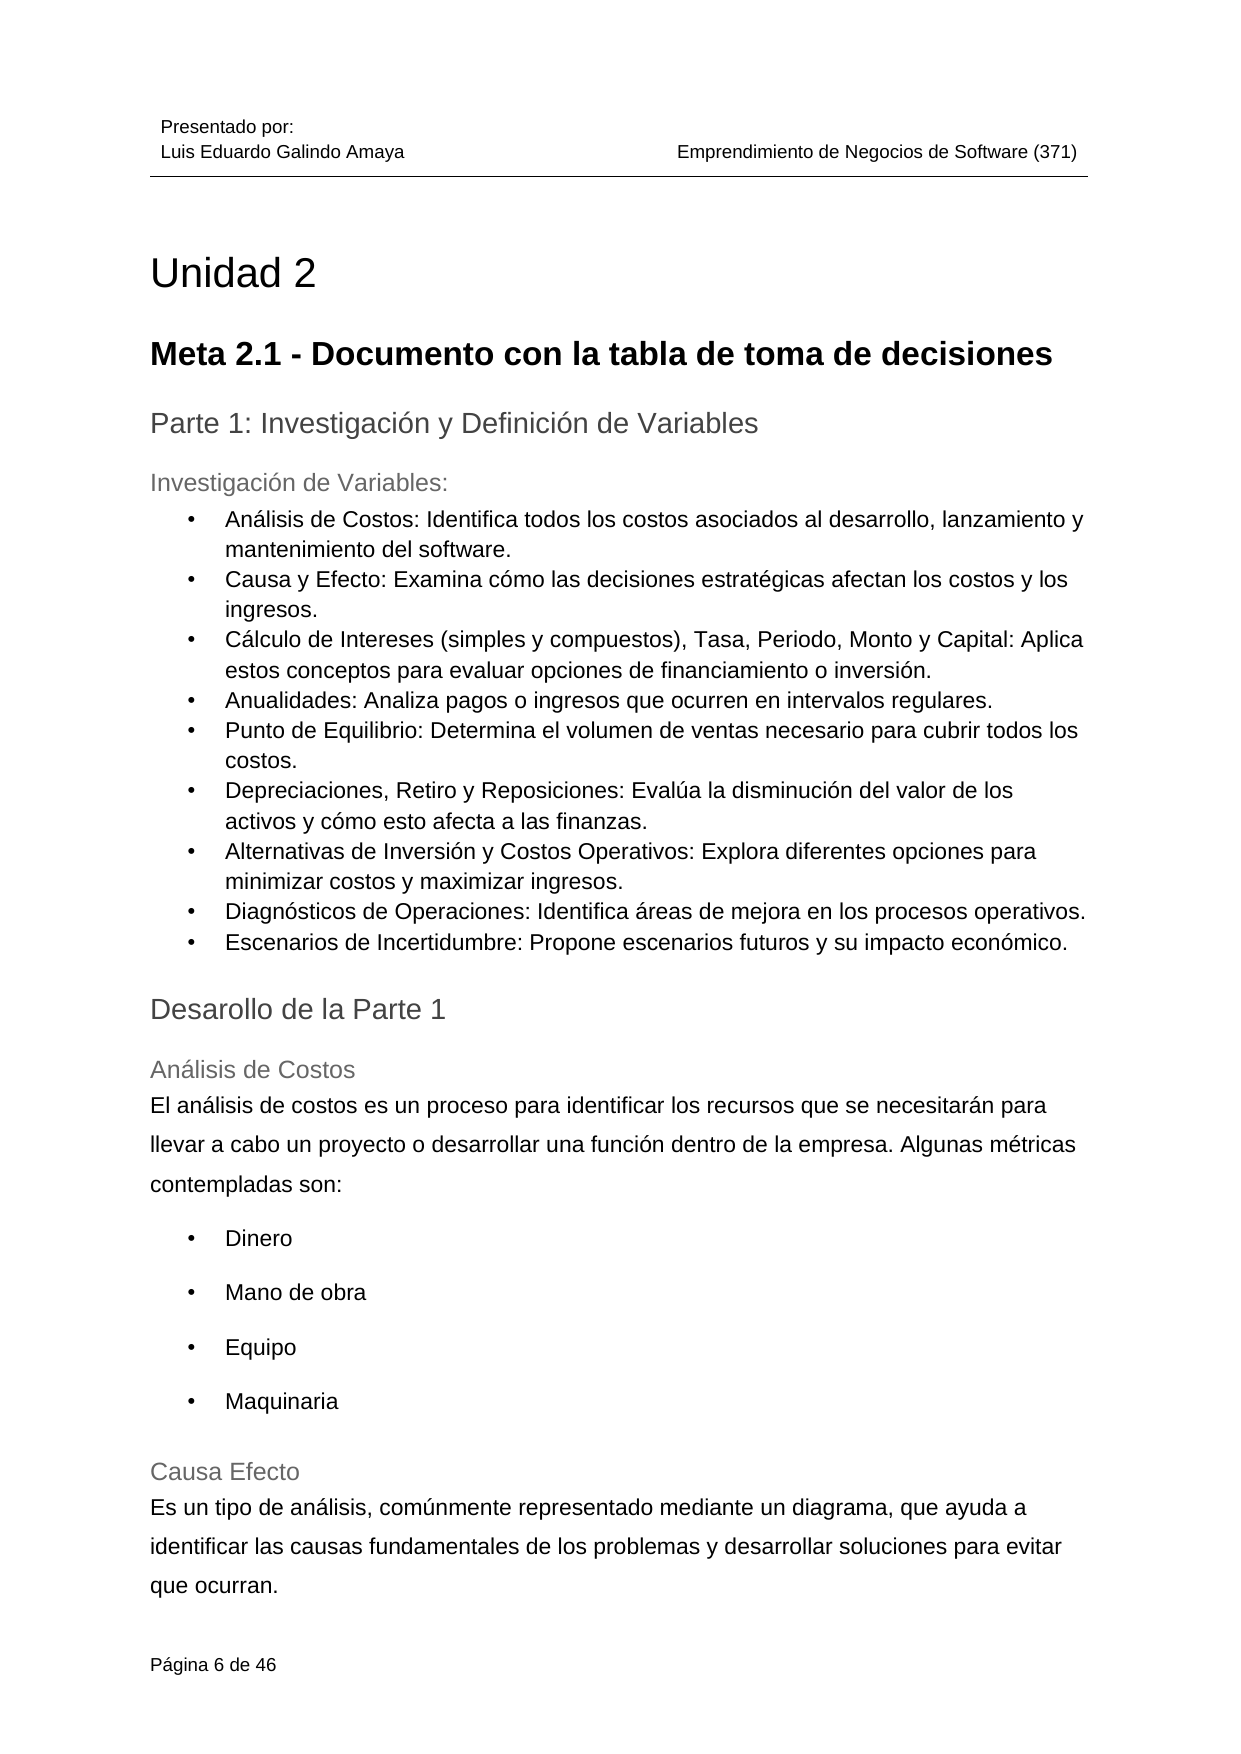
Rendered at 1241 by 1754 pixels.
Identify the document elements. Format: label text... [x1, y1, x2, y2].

list Equipo [187, 1333, 1090, 1360]
text Es un tipo de análisis, comúnmente representado mediante un diagrama, que ayuda a identificar las causas fundamentales de los problemas y desarrollar soluciones para evitar que ocurran. [150, 1493, 1090, 1599]
list Cálculo de Intereses (simples y compuestos), Tasa, Periodo, Monto y Capital: Aplica estos conceptos para evaluar opciones de financiamiento o inversión. [187, 626, 1090, 683]
list Anualidades: Analiza pagos o ingresos que ocurren en intervalos regulares. [187, 687, 1090, 713]
list Alternativas de Inversión y Costos Operativos: Explora diferentes opciones para minimizar costos y maximizar ingresos. [187, 838, 1090, 894]
list Mano de obra [187, 1279, 1090, 1306]
subtitle Meta 2.1 - Documento con la tabla de toma de decisiones [150, 334, 1090, 372]
text El análisis de costos es un proceso para identificar los recursos que se necesitarán para llevar a cabo un proyecto o desarrollar una función dentro de la empresa. Algunas métricas contempladas son: [150, 1092, 1090, 1197]
list Punto de Equilibrio: Determina el volumen de ventas necesario para cubrir todos los costos. [187, 717, 1090, 773]
list Depreciaciones, Retiro y Reposiciones: Evalúa la disminución del valor de los activos y cómo esto afecta a las finanzas. [187, 777, 1090, 834]
list Dinero [187, 1225, 1090, 1251]
subtitle Desarollo de la Parte 1 [150, 992, 1090, 1026]
list Análisis de Costos: Identifica todos los costos asociados al desarrollo, lanzamiento y mantenimiento del software. [187, 506, 1090, 562]
list Diagnósticos de Operaciones: Identifica áreas de mejora en los procesos operativos. [187, 898, 1090, 924]
subtitle Causa Efecto [150, 1456, 1090, 1485]
subtitle Análisis de Costos [150, 1055, 1090, 1083]
list Escenarios de Incertidumbre: Propone escenarios futuros y su impacto económico. [187, 928, 1090, 955]
subtitle Parte 1: Investigación y Definición de Variables [150, 406, 1090, 439]
subtitle Investigación de Variables: [150, 468, 1090, 497]
list Maquinaria [187, 1388, 1090, 1414]
subtitle Unidad 2 [150, 248, 1090, 296]
list Causa y Efecto: Examina cómo las decisiones estratégicas afectan los costos y los ingresos. [187, 566, 1090, 622]
